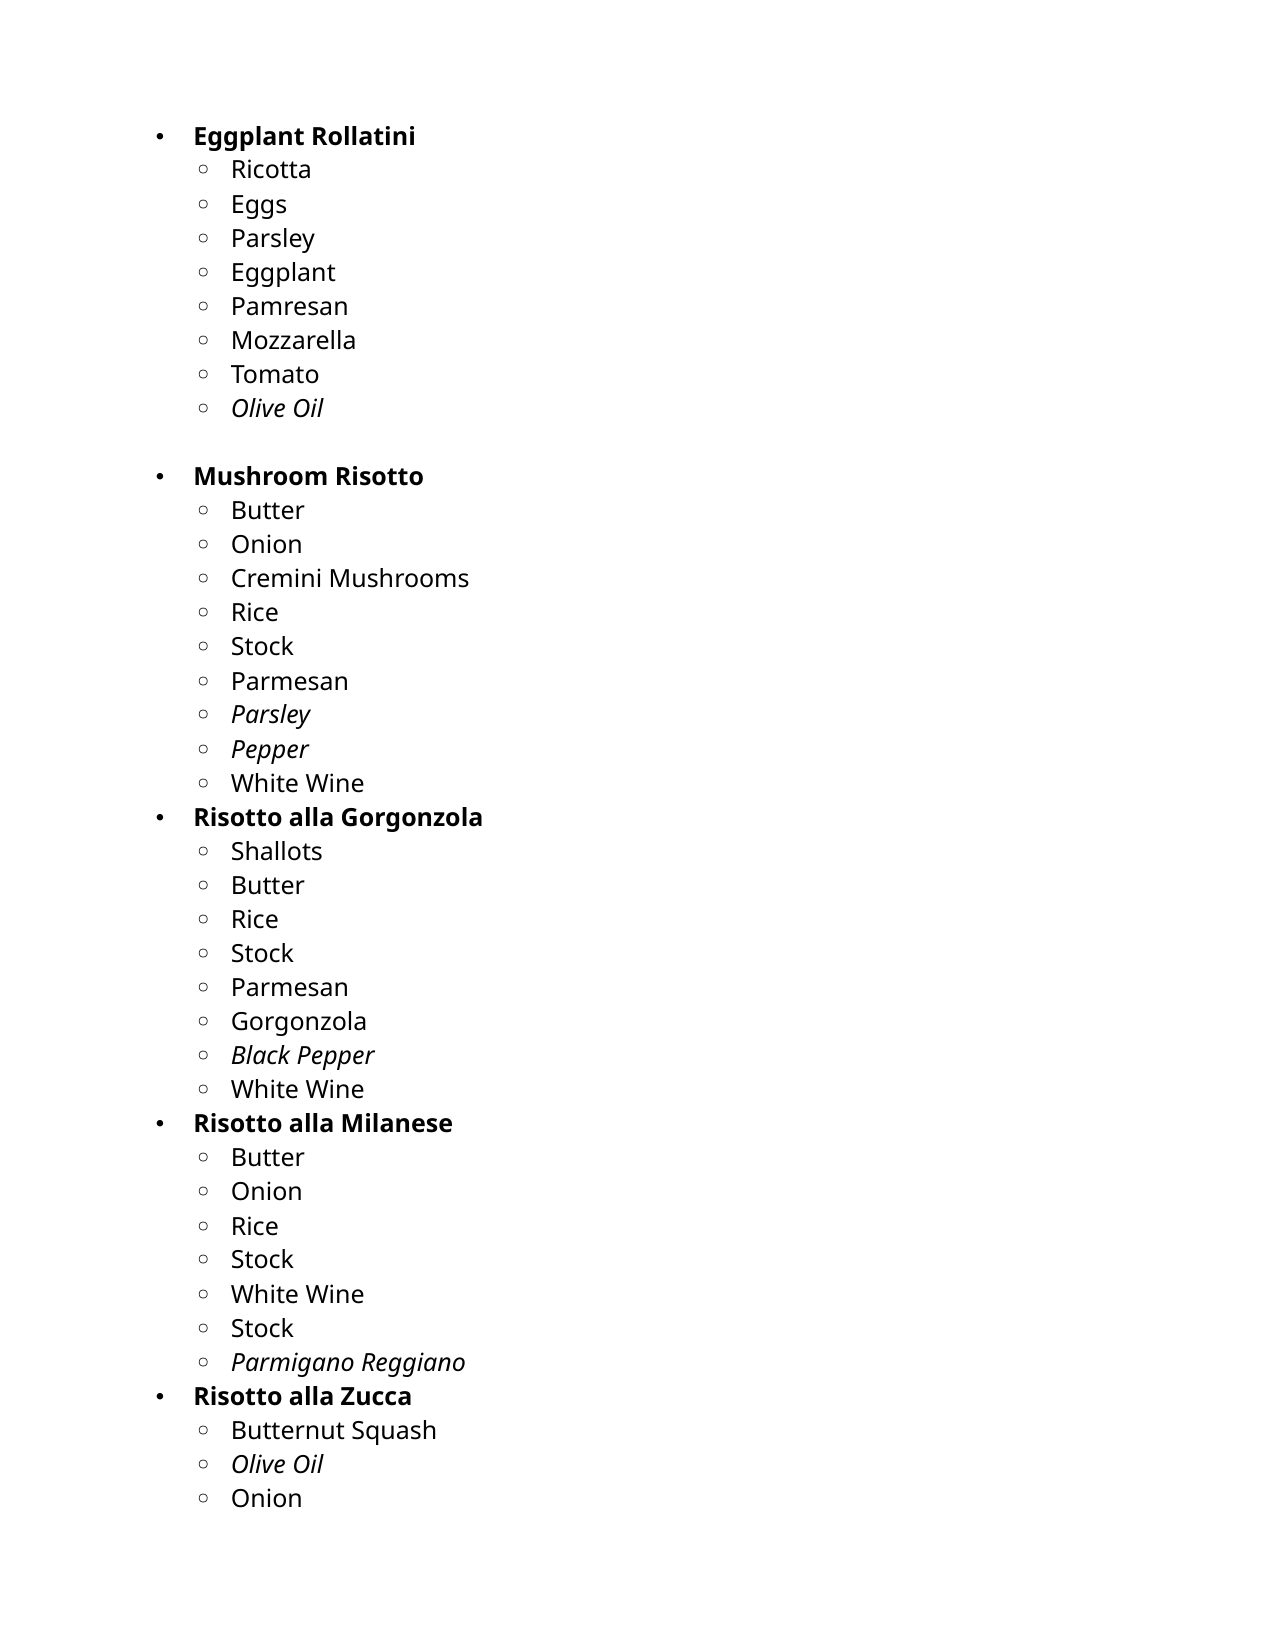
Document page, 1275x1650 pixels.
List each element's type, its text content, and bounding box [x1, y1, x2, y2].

list Stock [193, 1310, 1157, 1344]
list Eggs [193, 186, 1157, 220]
list Stock [193, 629, 1157, 663]
list Butter [193, 1140, 1157, 1174]
list Onion [193, 527, 1157, 561]
list Gorgonzola [193, 1004, 1157, 1038]
list Eggplant Rollatini [156, 118, 1157, 152]
list Pepper [193, 731, 1157, 765]
list Onion [193, 1481, 1157, 1515]
list Onion [193, 1174, 1157, 1208]
list Rice [193, 902, 1157, 936]
list White Wine [193, 765, 1157, 799]
list White Wine [193, 1276, 1157, 1310]
list White Wine [193, 1072, 1157, 1106]
list Parsley [193, 220, 1157, 254]
list Butter [193, 493, 1157, 527]
list Rice [193, 1208, 1157, 1242]
list Mozzarella [193, 322, 1157, 357]
list Ricotta [193, 152, 1157, 186]
list Cremini Mushrooms [193, 561, 1157, 595]
list Parmesan [193, 663, 1157, 697]
list Tomato [193, 357, 1157, 391]
list Parmesan [193, 970, 1157, 1004]
list Eggplant [193, 254, 1157, 288]
list Parmigano Reggiano [193, 1344, 1157, 1378]
list Risotto alla Milanese [156, 1106, 1157, 1140]
list Risotto alla Gorgonzola [156, 799, 1157, 833]
list Rice [193, 595, 1157, 629]
list Butter [193, 867, 1157, 902]
list Butternut Squash [193, 1412, 1157, 1447]
list Parsley [193, 697, 1157, 731]
list Risotto alla Zucca [156, 1378, 1157, 1412]
list Pamresan [193, 288, 1157, 322]
list Black Pepper [193, 1038, 1157, 1072]
list Olive Oil [193, 1447, 1157, 1481]
list Stock [193, 1242, 1157, 1276]
list Olive Oil [193, 391, 1157, 425]
list Stock [193, 936, 1157, 970]
list Shallots [193, 833, 1157, 867]
list Mushroom Risotto [156, 459, 1157, 493]
